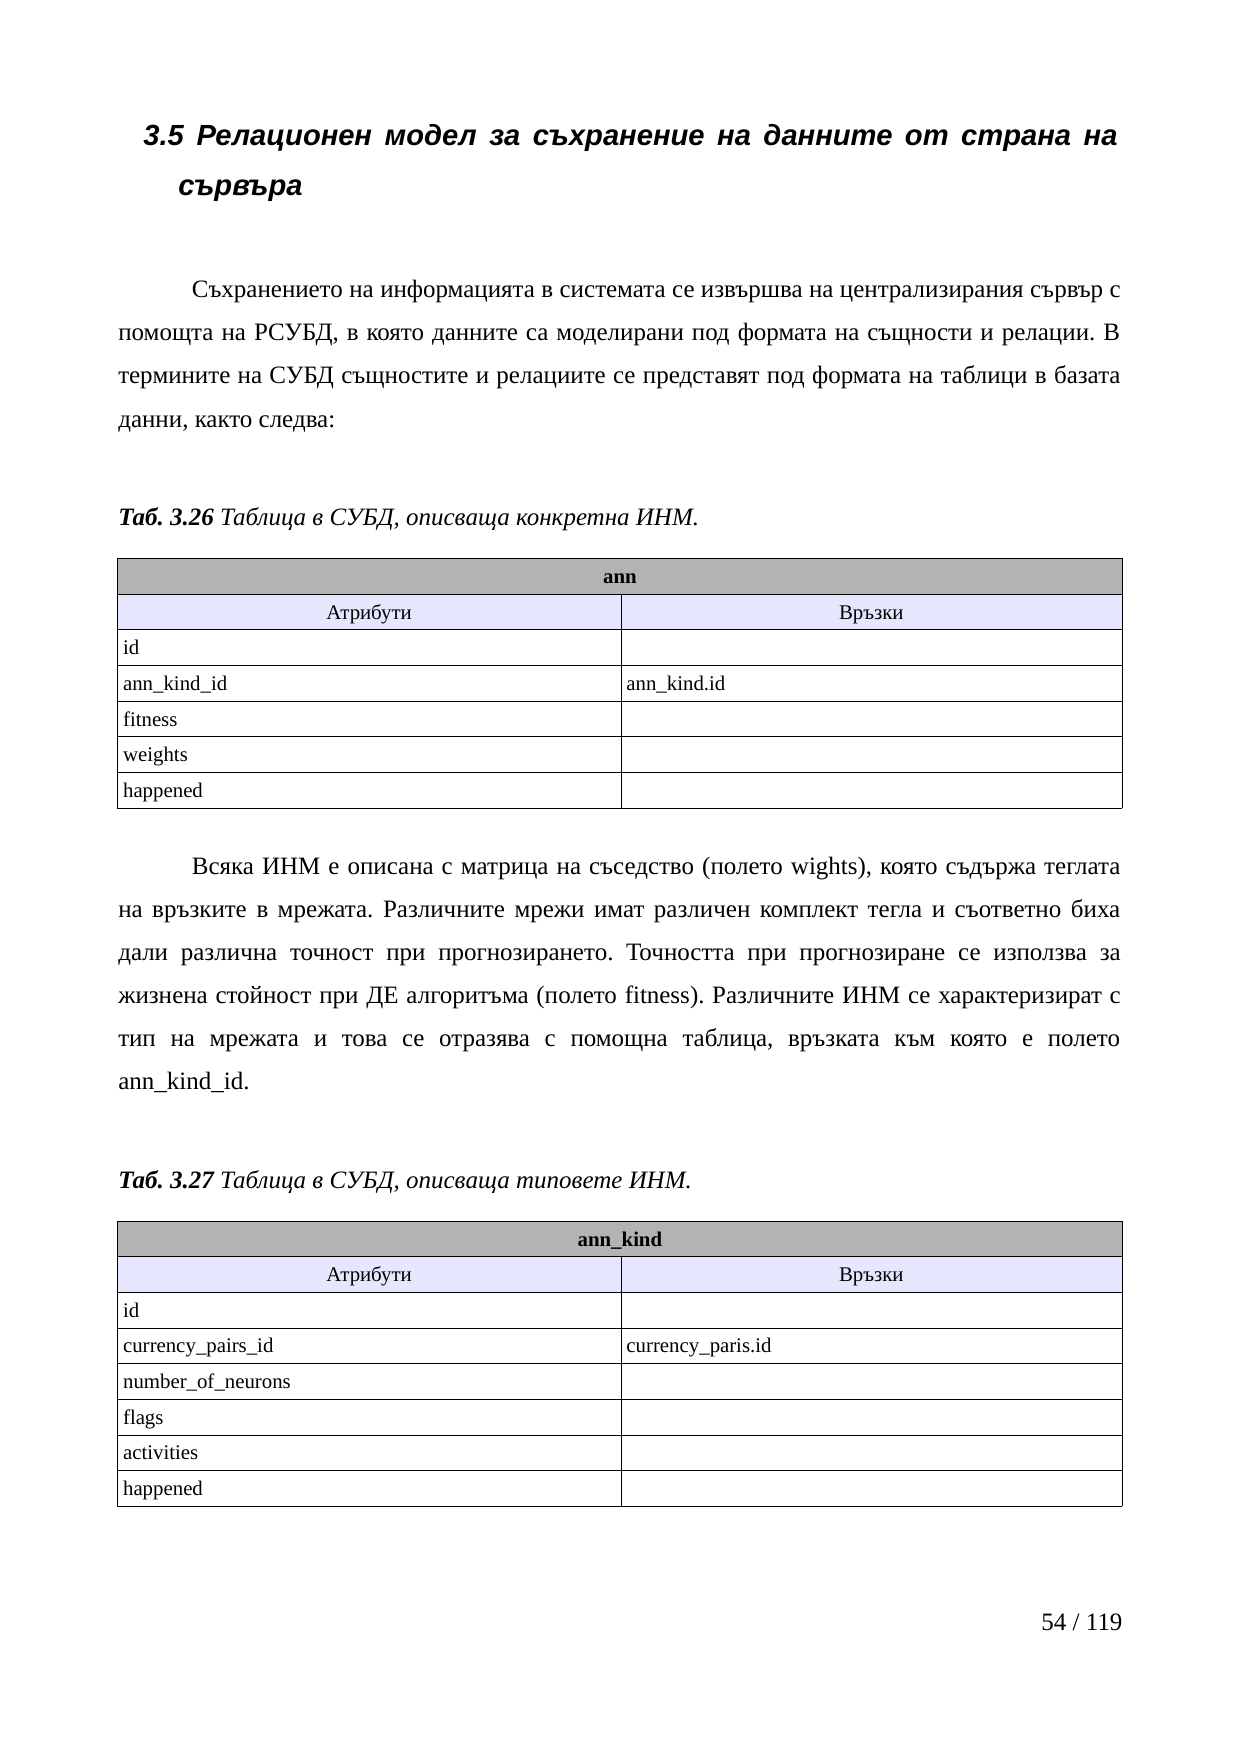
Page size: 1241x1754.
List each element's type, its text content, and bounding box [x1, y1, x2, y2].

table_cell Атрибути [118, 1257, 621, 1292]
table_cell number_of_neurons [118, 1364, 621, 1399]
table_cell currency_paris.id [622, 1329, 1122, 1363]
table_header ann [118, 559, 1122, 594]
text Съхранението на информацията в системата се извършва на централизирания сървър с помощта на РСУБД, в която данните са моделирани под формата на същности и релации. В термините на СУБД същностите и релациите се представят под формата на таблици в базата данни, както следва: [118, 274, 1122, 432]
table_cell happened [118, 1471, 621, 1506]
table_cell flags [118, 1400, 621, 1434]
table_cell [622, 1400, 1122, 1434]
table_cell [622, 630, 1122, 665]
subtitle 3.5 Релационен модел за съхранение на данните от страна на сървъра [118, 118, 1122, 202]
table_cell happened [118, 773, 621, 807]
table_cell id [118, 1293, 621, 1328]
text Таб. 3.26 Таблица в СУБД, описваща конкретна ИНМ. [118, 502, 1122, 531]
text Всяка ИНМ е описана с матрица на съседство (полето wights), която съдържа теглата на връзките в мрежата. Различните мрежи имат различен комплект тегла и съответно биха дали различна точност при прогнозирането. Точността при прогнозиране се използва за жизнена стойност при ДЕ алгоритъма (полето fitness). Различните ИНМ се характеризират с тип на мрежата и това се отразява с помощна таблица, връзката към която е полето ann_kind_id. [118, 851, 1122, 1095]
table_cell ann_kind_id [118, 666, 621, 701]
table_cell Атрибути [118, 595, 621, 629]
table_cell [622, 773, 1122, 807]
table_cell [622, 1293, 1122, 1328]
table_cell [622, 737, 1122, 772]
text Таб. 3.27 Таблица в СУБД, описваща типовете ИНМ. [118, 1165, 1122, 1194]
table_cell fitness [118, 702, 621, 736]
table_cell currency_pairs_id [118, 1329, 621, 1363]
table_cell ann_kind.id [622, 666, 1122, 701]
table_cell activities [118, 1436, 621, 1470]
table_header ann_kind [118, 1222, 1122, 1256]
table_cell [622, 1364, 1122, 1399]
table_cell [622, 1471, 1122, 1506]
table_cell id [118, 630, 621, 665]
table_cell weights [118, 737, 621, 772]
table_cell [622, 702, 1122, 736]
table_cell Връзки [622, 595, 1122, 629]
table_cell [622, 1436, 1122, 1470]
table_cell Връзки [622, 1257, 1122, 1292]
